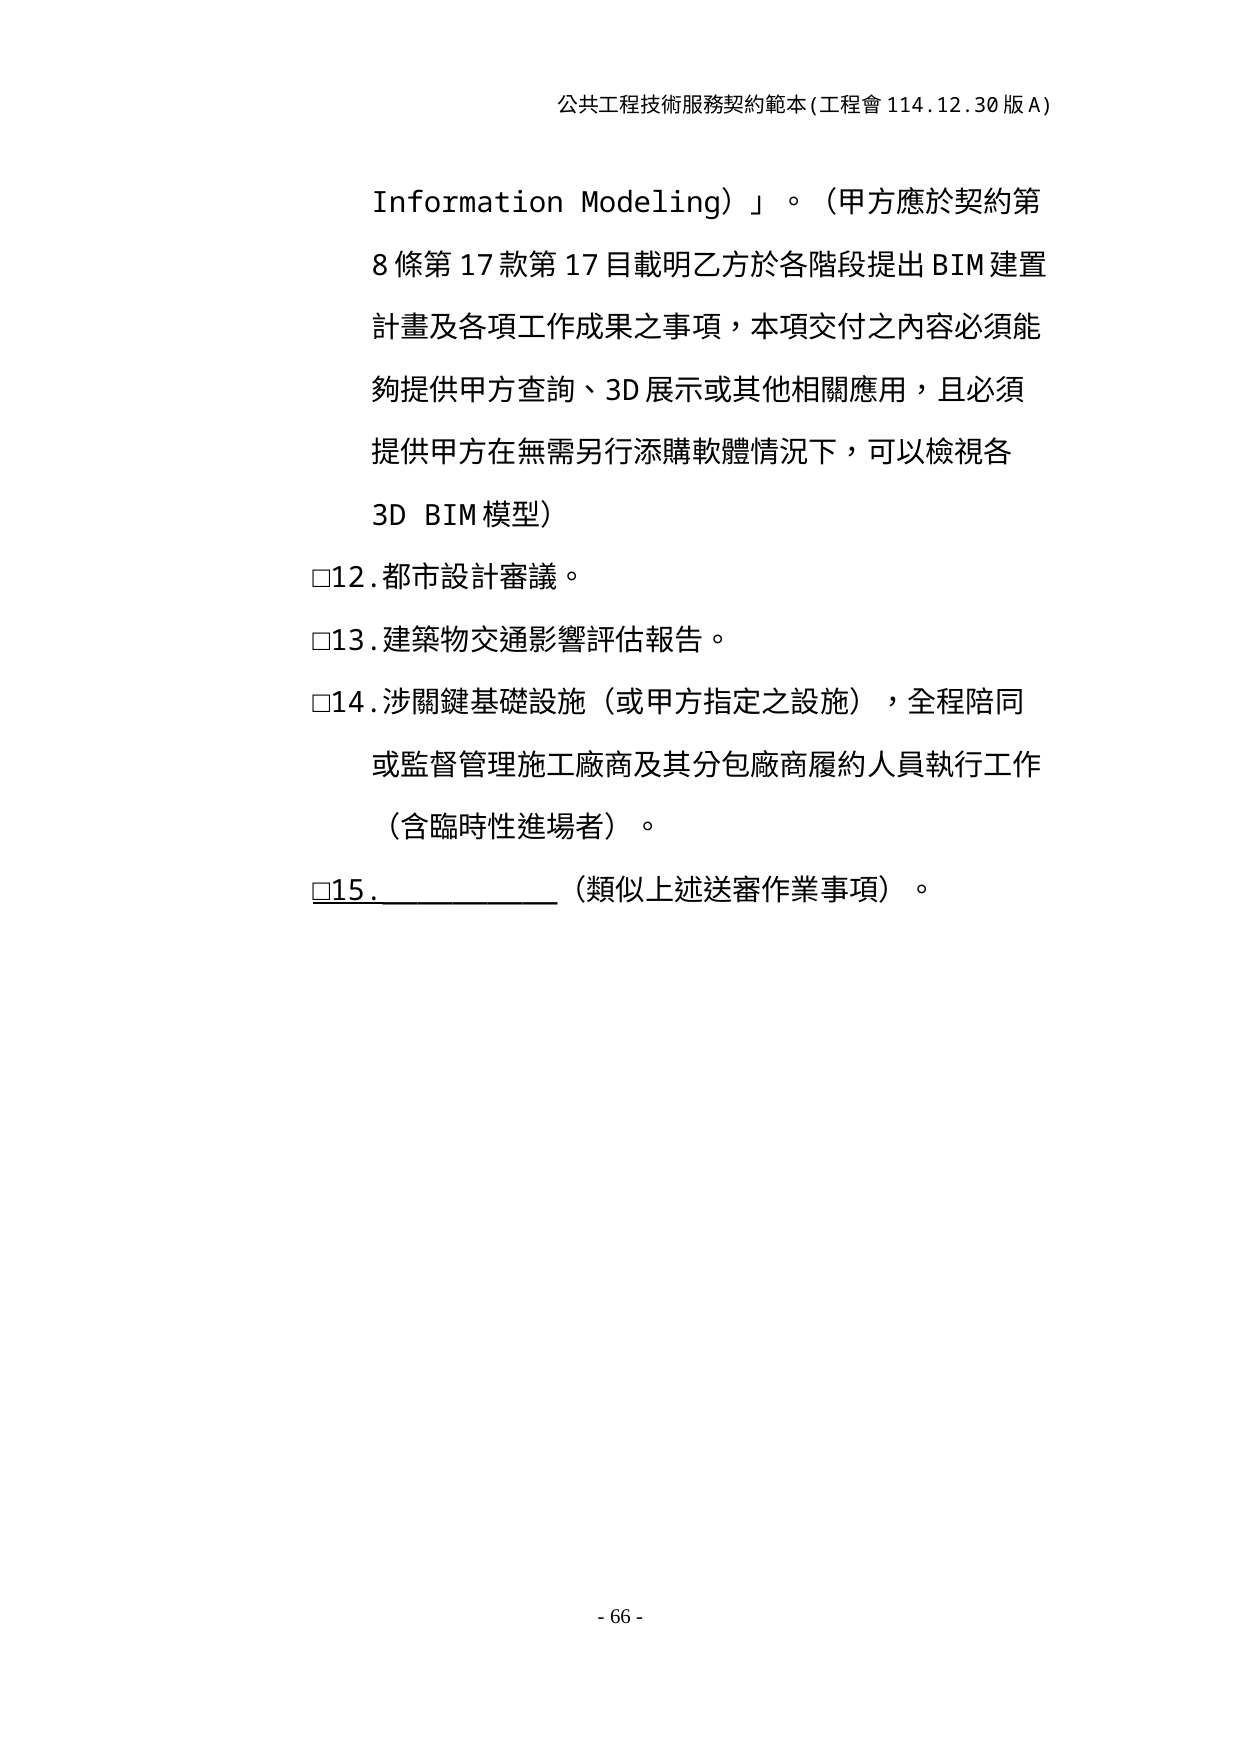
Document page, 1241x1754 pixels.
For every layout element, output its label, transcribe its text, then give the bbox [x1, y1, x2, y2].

text □15.__________（類似上述送審作業事項）。 [312, 846, 1053, 908]
text Information Modeling）」。（甲方應於契約第8條第17款第17目載明乙方於各階段提出BIM建置計畫及各項工作成果之事項，本項交付之內容必須能夠提供甲方查詢、3D展示或其他相關應用，且必須提供甲方在無需另行添購軟體情況下，可以檢視各3D BIM模型） [312, 158, 1053, 533]
text □14.涉關鍵基礎設施（或甲方指定之設施），全程陪同或監督管理施工廠商及其分包廠商履約人員執行工作（含臨時性進場者）。 [312, 658, 1053, 846]
text □12.都市設計審議。 [312, 533, 1053, 596]
text □13.建築物交通影響評估報告。 [312, 596, 1053, 658]
